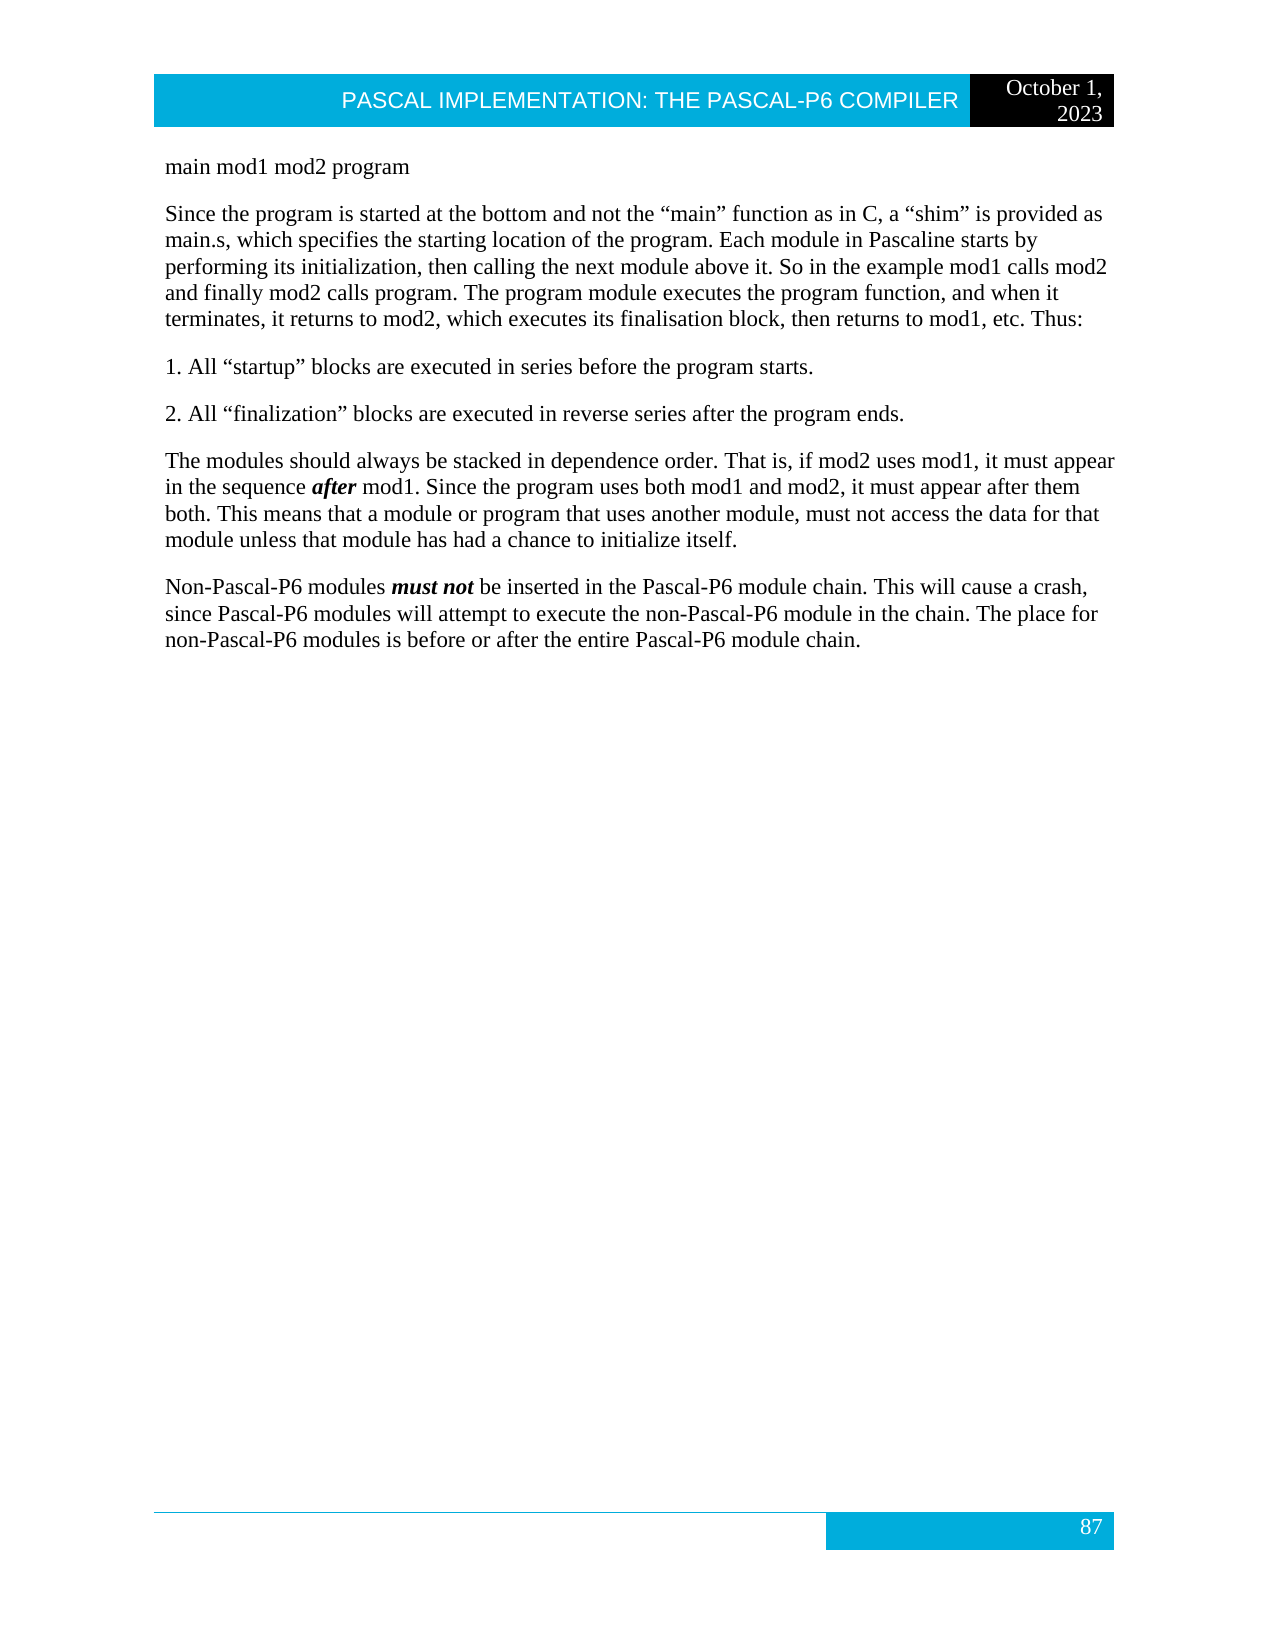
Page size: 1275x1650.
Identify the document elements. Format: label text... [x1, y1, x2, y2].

text Non-Pascal-P6 modules must not be inserted in the Pascal-P6 module chain. This will cause a crash, since Pascal-P6 modules will attempt to execute the non-Pascal-P6 module in the chain. The place for non-Pascal-P6 modules is before or after the entire Pascal-P6 module chain. [165, 573, 1125, 652]
text The modules should always be stacked in dependence order. That is, if mod2 uses mod1, it must appear in the sequence after mod1. Since the program uses both mod1 and mod2, it must appear after them both. This means that a module or program that uses another module, must not access the data for that module unless that module has had a chance to initialize itself. [165, 447, 1125, 552]
text 2. All “finalization” blocks are executed in reverse series after the program ends. [165, 400, 1125, 426]
text Since the program is started at the bottom and not the “main” function as in C, a “shim” is provided as main.s, which specifies the starting location of the program. Each module in Pascaline starts by performing its initialization, then calling the next module above it. So in the example mod1 calls mod2 and finally mod2 calls program. The program module executes the program function, and when it terminates, it returns to mod2, which executes its finalisation block, then returns to mod1, etc. Thus: [165, 200, 1125, 332]
text 1. All “startup” blocks are executed in series before the program starts. [165, 353, 1125, 379]
text main mod1 mod2 program [165, 153, 1125, 179]
